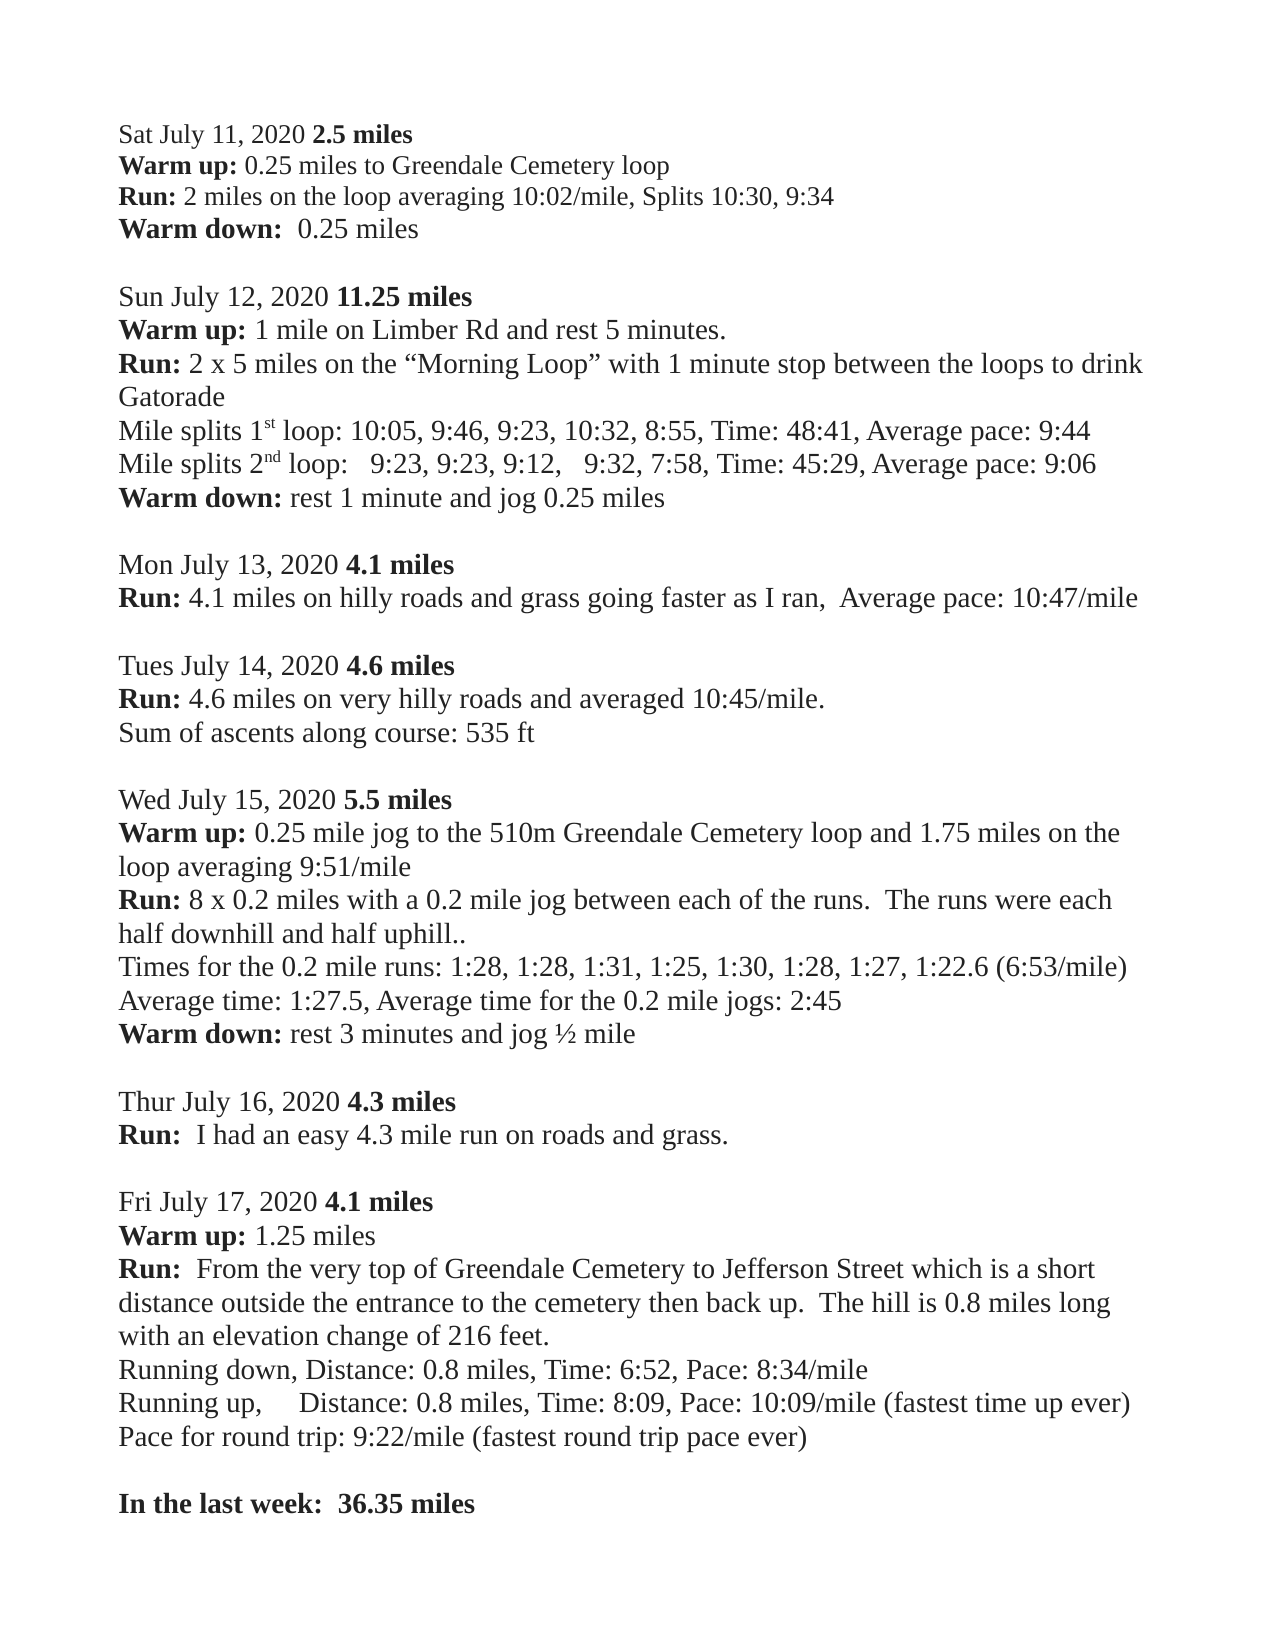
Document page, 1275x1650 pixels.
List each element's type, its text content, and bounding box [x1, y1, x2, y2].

text Wed July 15, 2020 5.5 miles [118, 782, 1161, 815]
text In the last week: 36.35 miles [118, 1486, 1161, 1520]
text Running down, Distance: 0.8 miles, Time: 6:52, Pace: 8:34/mile [118, 1352, 1161, 1386]
text Mile splits 2nd loop: 9:23, 9:23, 9:12, 9:32, 7:58, Time: 45:29, Average pace: 9:06 [118, 446, 1161, 480]
text Run: I had an easy 4.3 mile run on roads and grass. [118, 1117, 1161, 1151]
text Sum of ascents along course: 535 ft [118, 715, 1161, 748]
text Sat July 11, 2020 2.5 miles [118, 118, 1161, 149]
text Warm up: 1 mile on Limber Rd and rest 5 minutes. [118, 312, 1161, 346]
text Pace for round trip: 9:22/mile (fastest round trip pace ever) [118, 1419, 1161, 1453]
text Run: 2 x 5 miles on the “Morning Loop” with 1 minute stop between the loops to drink Gatorade [118, 346, 1161, 413]
text Tues July 14, 2020 4.6 miles [118, 648, 1161, 681]
text Run: 8 x 0.2 miles with a 0.2 mile jog between each of the runs. The runs were each half downhill and half uphill.. [118, 882, 1161, 949]
text Times for the 0.2 mile runs: 1:28, 1:28, 1:31, 1:25, 1:30, 1:28, 1:27, 1:22.6 (6:53/mile) [118, 949, 1161, 983]
text Run: 4.6 miles on very hilly roads and averaged 10:45/mile. [118, 681, 1161, 715]
text Sun July 12, 2020 11.25 miles [118, 279, 1161, 312]
text Mile splits 1st loop: 10:05, 9:46, 9:23, 10:32, 8:55, Time: 48:41, Average pace: 9:44 [118, 413, 1161, 446]
text Thur July 16, 2020 4.3 miles [118, 1084, 1161, 1117]
text Warm up: 1.25 miles [118, 1218, 1161, 1251]
text Warm down: rest 1 minute and jog 0.25 miles [118, 480, 1161, 513]
text Average time: 1:27.5, Average time for the 0.2 mile jogs: 2:45 [118, 983, 1161, 1017]
text Running up, Distance: 0.8 miles, Time: 8:09, Pace: 10:09/mile (fastest time up ever) [118, 1386, 1161, 1419]
text Fri July 17, 2020 4.1 miles [118, 1184, 1161, 1218]
text Warm down: rest 3 minutes and jog ½ mile [118, 1017, 1161, 1050]
text Warm down: 0.25 miles [118, 212, 1161, 245]
text Mon July 13, 2020 4.1 miles [118, 547, 1161, 581]
text Warm up: 0.25 mile jog to the 510m Greendale Cemetery loop and 1.75 miles on the loop averaging 9:51/mile [118, 815, 1161, 882]
text Run: 4.1 miles on hilly roads and grass going faster as I ran, Average pace: 10:47/mile [118, 581, 1161, 614]
text Warm up: 0.25 miles to Greendale Cemetery loop [118, 149, 1161, 180]
text Run: From the very top of Greendale Cemetery to Jefferson Street which is a short distance outside the entrance to the cemetery then back up. The hill is 0.8 miles long with an elevation change of 216 feet. [118, 1251, 1161, 1352]
text Run: 2 miles on the loop averaging 10:02/mile, Splits 10:30, 9:34 [118, 180, 1161, 212]
